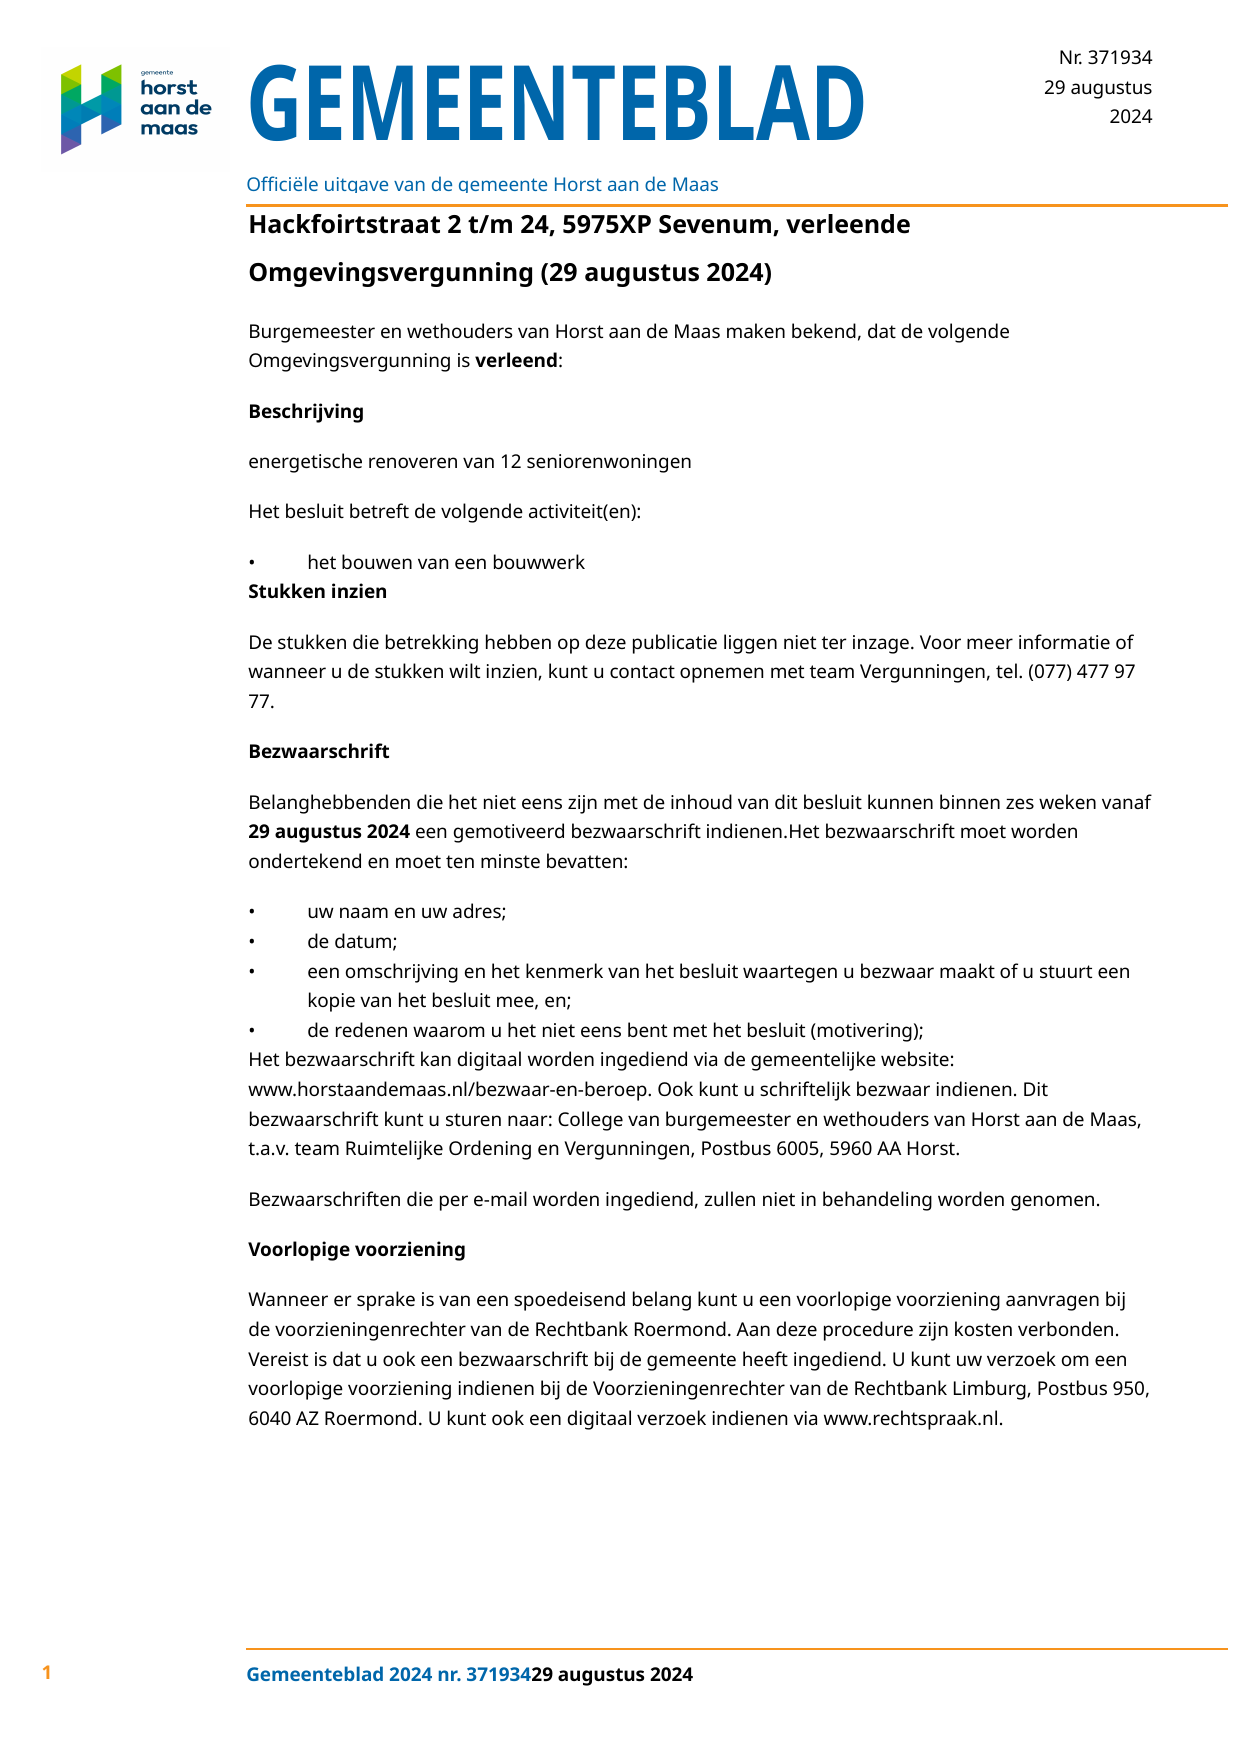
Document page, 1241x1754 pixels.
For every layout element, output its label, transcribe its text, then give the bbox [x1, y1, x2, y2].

picture [41, 47, 231, 172]
list de datum; [248, 928, 1152, 954]
text Het besluit betreft de volgende activiteit(en): [248, 499, 1152, 524]
text Belanghebbenden die het niet eens zijn met de inhoud van dit besluit kunnen binnen zes weken vanaf 29 augustus 2024 een gemotiveerd bezwaarschrift indienen.Het bezwaarschrift moet worden ondertekend en moet ten minste bevatten: [248, 789, 1152, 874]
text Bezwaarschriften die per e-mail worden ingediend, zullen niet in behandeling worden genomen. [248, 1186, 1152, 1212]
text Het bezwaarschrift kan digitaal worden ingediend via de gemeentelijke website: www.horstaandemaas.nl/bezwaar-en-beroep. Ook kunt u schriftelijk bezwaar indienen. Dit bezwaarschrift kunt u sturen naar: College van burgemeester en wethouders van Horst aan de Maas, t.a.v. team Ruimtelijke Ordening en Vergunningen, Postbus 6005, 5960 AA Horst. [248, 1047, 1152, 1161]
text De stukken die betrekking hebben op deze publicatie liggen niet ter inzage. Voor meer informatie of wanneer u de stukken wilt inzien, kunt u contact opnemen met team Vergunningen, tel. (077) 477 97 77. [248, 629, 1152, 714]
text Voorlopige voorziening [248, 1236, 1152, 1262]
list een omschrijving en het kenmerk van het besluit waartegen u bezwaar maakt of u stuurt een kopie van het besluit mee, en; [248, 958, 1152, 1013]
text Hackfoirtstraat 2 t/m 24, 5975XP Sevenum, verleende Omgevingsvergunning (29 augustus 2024) [248, 207, 1152, 288]
text Beschrijving [248, 398, 1152, 424]
text Wanneer er sprake is van een spoedeisend belang kunt u een voorlopige voorziening aanvragen bij de voorzieningenrechter van de Rechtbank Roermond. Aan deze procedure zijn kosten verbonden. Vereist is dat u ook een bezwaarschrift bij de gemeente heeft ingediend. U kunt uw verzoek om een voorlopige voorziening indienen bij de Voorzieningenrechter van de Rechtbank Limburg, Postbus 950, 6040 AZ Roermond. U kunt ook een digitaal verzoek indienen via www.rechtspraak.nl. [248, 1287, 1152, 1431]
text energetische renoveren van 12 seniorenwoningen [248, 448, 1152, 474]
text Stukken inzien [248, 579, 1152, 604]
text Burgemeester en wethouders van Horst aan de Maas maken bekend, dat de volgende Omgevingsvergunning is verleend: [248, 318, 1152, 373]
list uw naam en uw adres; [248, 899, 1152, 924]
text Bezwaarschrift [248, 739, 1152, 764]
list het bouwen van een bouwwerk [248, 549, 1152, 575]
list de redenen waarom u het niet eens bent met het besluit (motivering); [248, 1017, 1152, 1043]
